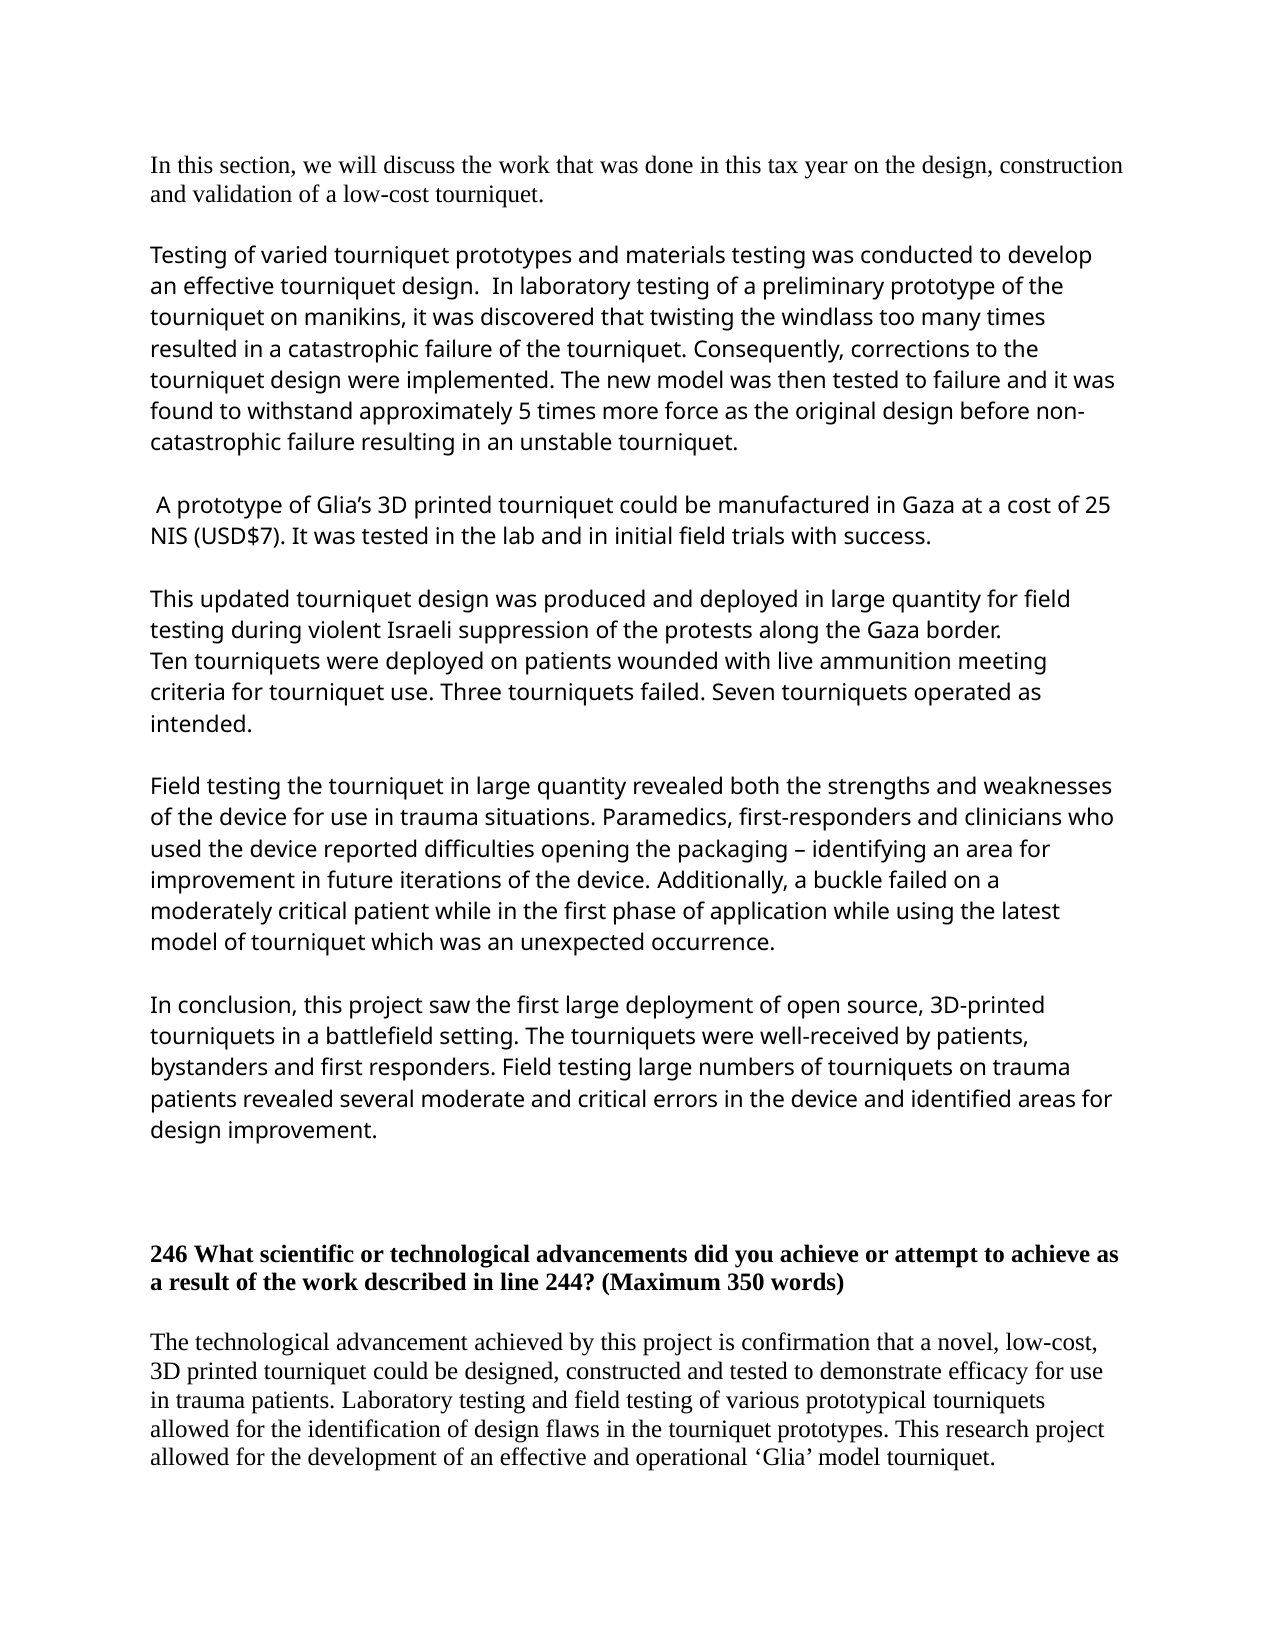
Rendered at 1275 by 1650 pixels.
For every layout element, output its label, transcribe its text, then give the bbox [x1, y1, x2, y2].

text 246 What scientific or technological advancements did you achieve or attempt to achieve as a result of the work described in line 244? (Maximum 350 words) [150, 1239, 1125, 1296]
text Testing of varied tourniquet prototypes and materials testing was conducted to develop an effective tourniquet design. In laboratory testing of a preliminary prototype of the tourniquet on manikins, it was discovered that twisting the windlass too many times resulted in a catastrophic failure of the tourniquet. Consequently, corrections to the tourniquet design were implemented. The new model was then tested to failure and it was found to withstand approximately 5 times more force as the original design before non-catastrophic failure resulting in an unstable tourniquet. [150, 239, 1125, 457]
text In this section, we will discuss the work that was done in this tax year on the design, construction and validation of a low-cost tourniquet. [150, 150, 1125, 207]
text The technological advancement achieved by this project is confirmation that a novel, low-cost, 3D printed tourniquet could be designed, constructed and tested to demonstrate efficacy for use in trauma patients. Laboratory testing and field testing of various prototypical tourniquets allowed for the identification of design flaws in the tourniquet prototypes. This research project allowed for the development of an effective and operational ‘Glia’ model tourniquet. [150, 1327, 1125, 1471]
text In conclusion, this project saw the first large deployment of open source, 3D-printed tourniquets in a battlefield setting. The tourniquets were well-received by patients, bystanders and first responders. Field testing large numbers of tourniquets on trauma patients revealed several moderate and critical errors in the device and identified areas for design improvement. [150, 989, 1125, 1145]
text This updated tourniquet design was produced and deployed in large quantity for field testing during violent Israeli suppression of the protests along the Gaza border. [150, 582, 1125, 645]
text Field testing the tourniquet in large quantity revealed both the strengths and weaknesses of the device for use in trauma situations. Paramedics, first-responders and clinicians who used the device reported difficulties opening the packaging – identifying an area for improvement in future iterations of the device. Additionally, a buckle failed on a moderately critical patient while in the first phase of application while using the latest model of tourniquet which was an unexpected occurrence. [150, 770, 1125, 957]
text A prototype of Glia’s 3D printed tourniquet could be manufactured in Gaza at a cost of 25 NIS (USD$7). It was tested in the lab and in initial field trials with success. [150, 489, 1125, 551]
text Ten tourniquets were deployed on patients wounded with live ammunition meeting criteria for tourniquet use. Three tourniquets failed. Seven tourniquets operated as intended. [150, 645, 1125, 739]
